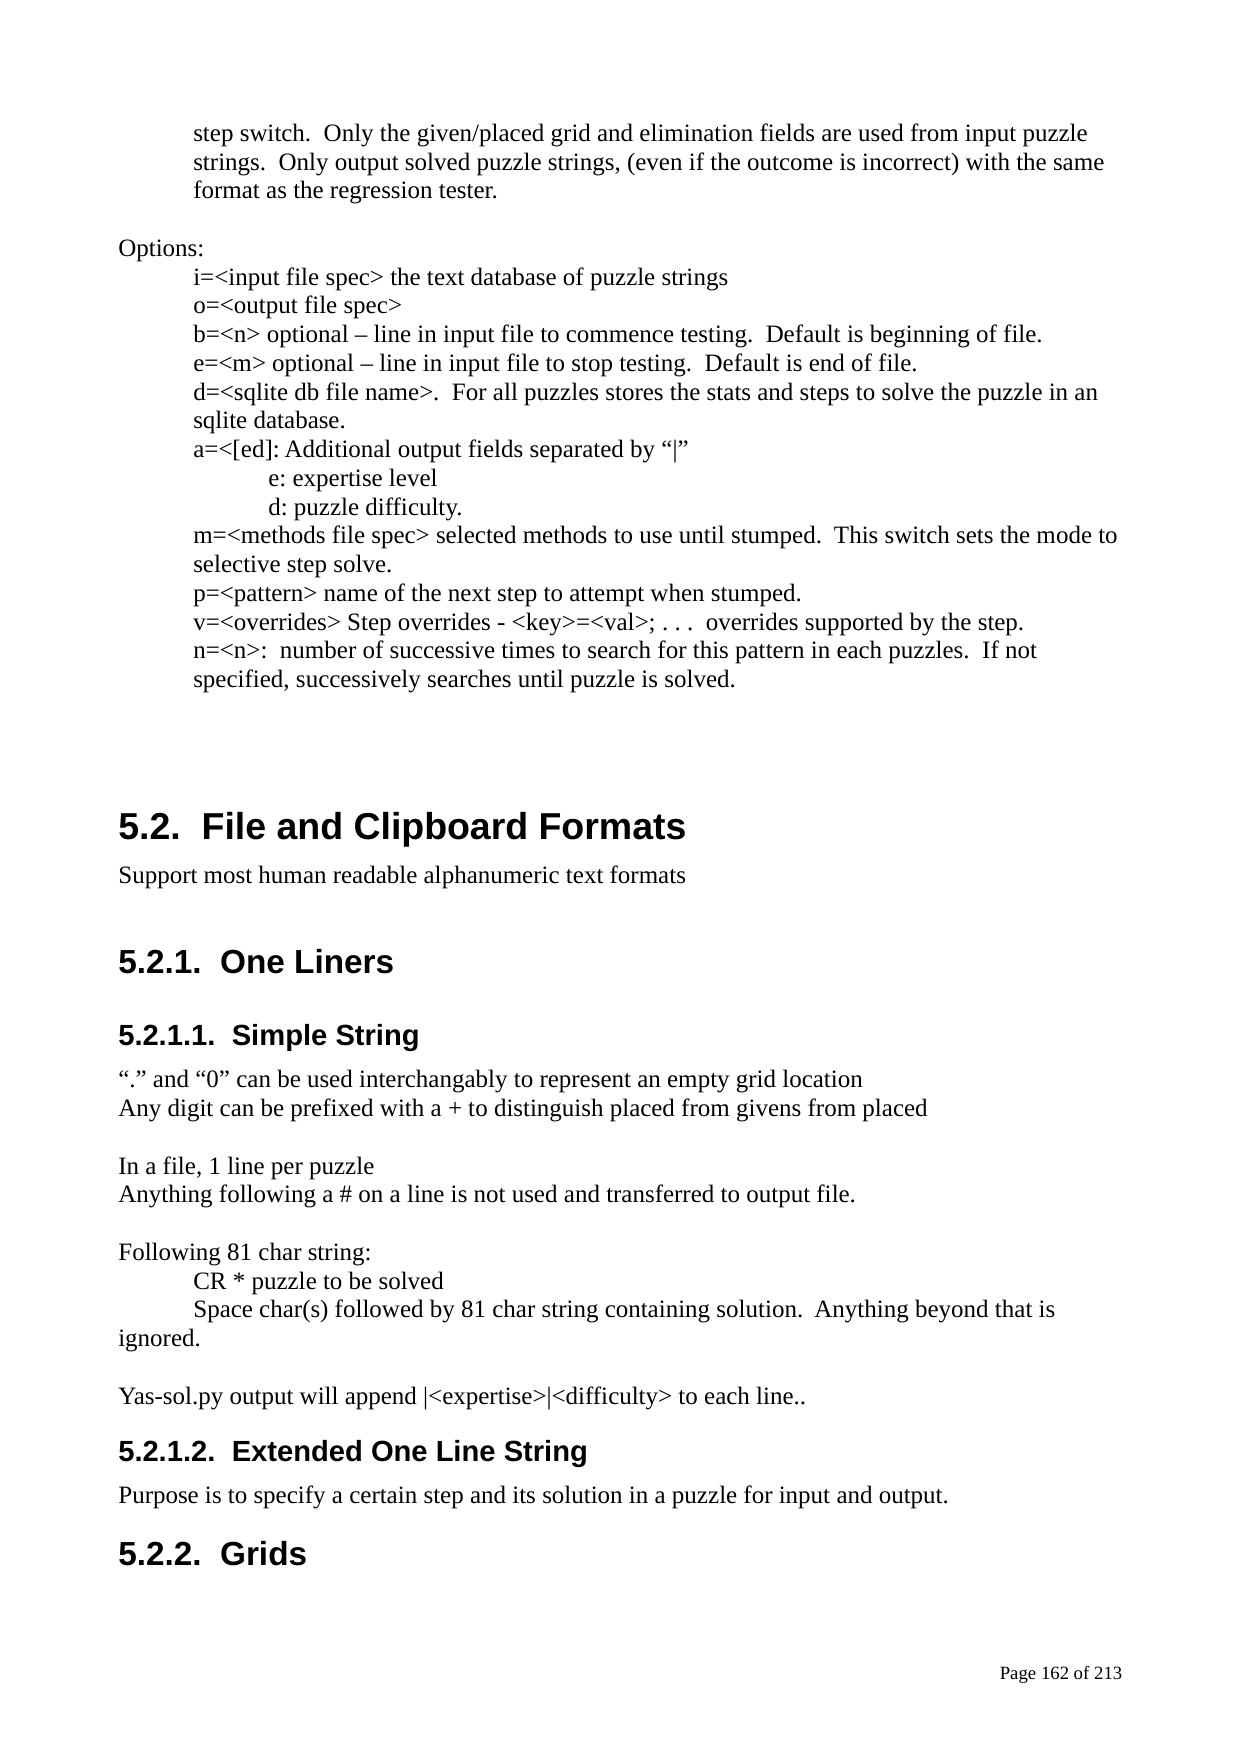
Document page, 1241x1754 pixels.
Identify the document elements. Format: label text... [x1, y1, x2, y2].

text o=<output file spec> [118, 291, 1122, 319]
text e=<m> optional – line in input file to stop testing. Default is end of file. [118, 348, 1122, 377]
subtitle Simple String [118, 1018, 1122, 1052]
subtitle Grids [118, 1534, 1122, 1573]
text d=<sqlite db file name>. For all puzzles stores the stats and steps to solve the puzzle in an sqlite database. [193, 377, 1122, 434]
text “.” and “0” can be used interchangably to represent an empty grid location [118, 1064, 1122, 1093]
text p=<pattern> name of the next step to attempt when stumped. [193, 578, 1122, 607]
text Following 81 char string: [118, 1237, 1122, 1266]
text b=<n> optional – line in input file to commence testing. Default is beginning of file. [118, 319, 1122, 348]
text Options: [118, 233, 1122, 262]
text Support most human readable alphanumeric text formats [118, 860, 1122, 889]
text Purpose is to specify a certain step and its solution in a puzzle for input and output. [118, 1481, 1122, 1509]
text Any digit can be prefixed with a + to distinguish placed from givens from placed [118, 1093, 1122, 1122]
text e: expertise level [193, 463, 1122, 492]
text v=<overrides> Step overrides - <key>=<val>; . . . overrides supported by the step. [193, 607, 1122, 636]
text Yas-sol.py output will append |<expertise>|<difficulty> to each line.. [118, 1381, 1122, 1409]
text i=<input file spec> the text database of puzzle strings [118, 262, 1122, 291]
text In a file, 1 line per puzzle [118, 1151, 1122, 1179]
text n=<n>: number of successive times to search for this pattern in each puzzles. If not specified, successively searches until puzzle is solved. [193, 636, 1122, 693]
text d: puzzle difficulty. [193, 492, 1122, 521]
subtitle Extended One Line String [118, 1434, 1122, 1468]
text Anything following a # on a line is not used and transferred to output file. [118, 1179, 1122, 1208]
subtitle One Liners [118, 942, 1122, 981]
text CR * puzzle to be solved [118, 1266, 1122, 1294]
text Space char(s) followed by 81 char string containing solution. Anything beyond that is ignored. [118, 1294, 1122, 1352]
subtitle File and Clipboard Formats [118, 804, 1122, 847]
text a=<[ed]: Additional output fields separated by “|” [193, 434, 1122, 463]
text m=<methods file spec> selected methods to use until stumped. This switch sets the mode to selective step solve. [193, 521, 1122, 578]
list step switch. Only the given/placed grid and elimination fields are used from input puzzle strings. Only output solved puzzle strings, (even if the outcome is incorrect) with the same format as the regression tester. [156, 118, 1122, 204]
